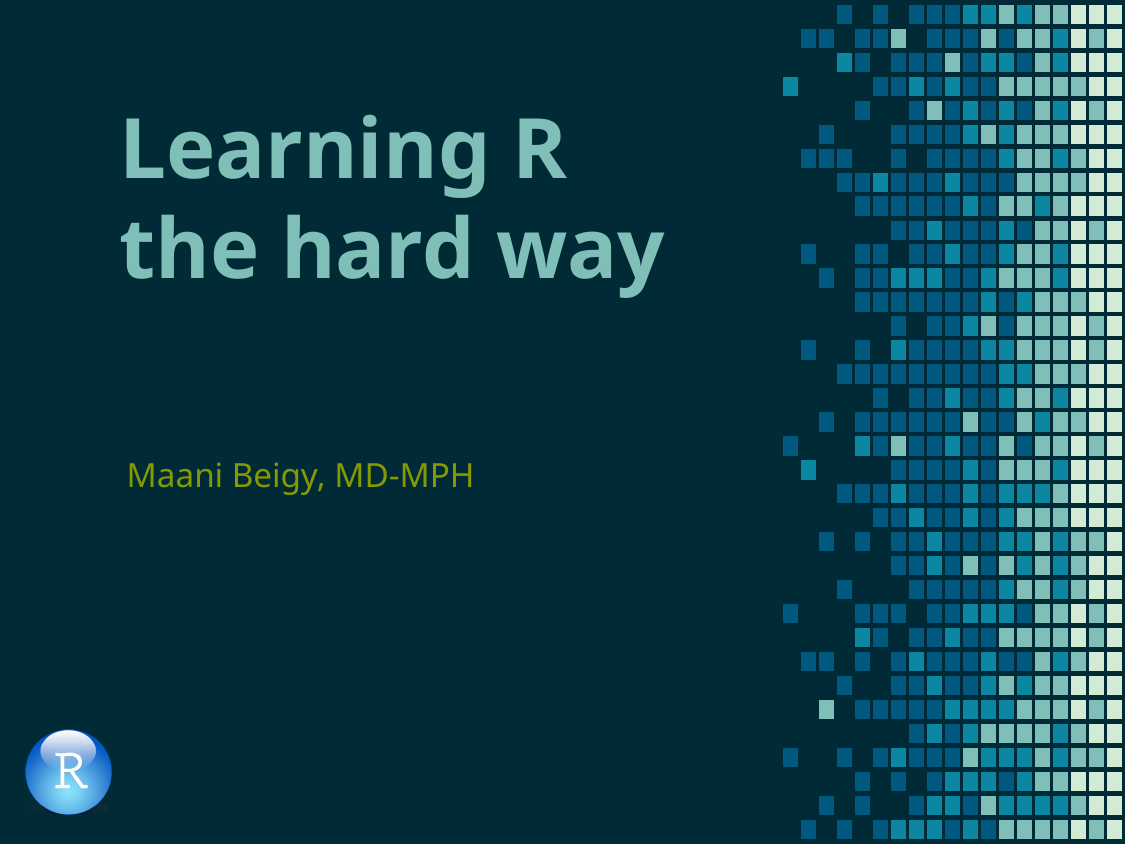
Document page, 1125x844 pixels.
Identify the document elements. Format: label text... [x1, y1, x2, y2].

picture [26, 730, 111, 814]
title Learning R the hard way [107, 83, 772, 452]
text_box Maani Beigy, MD-MPH [115, 442, 780, 586]
